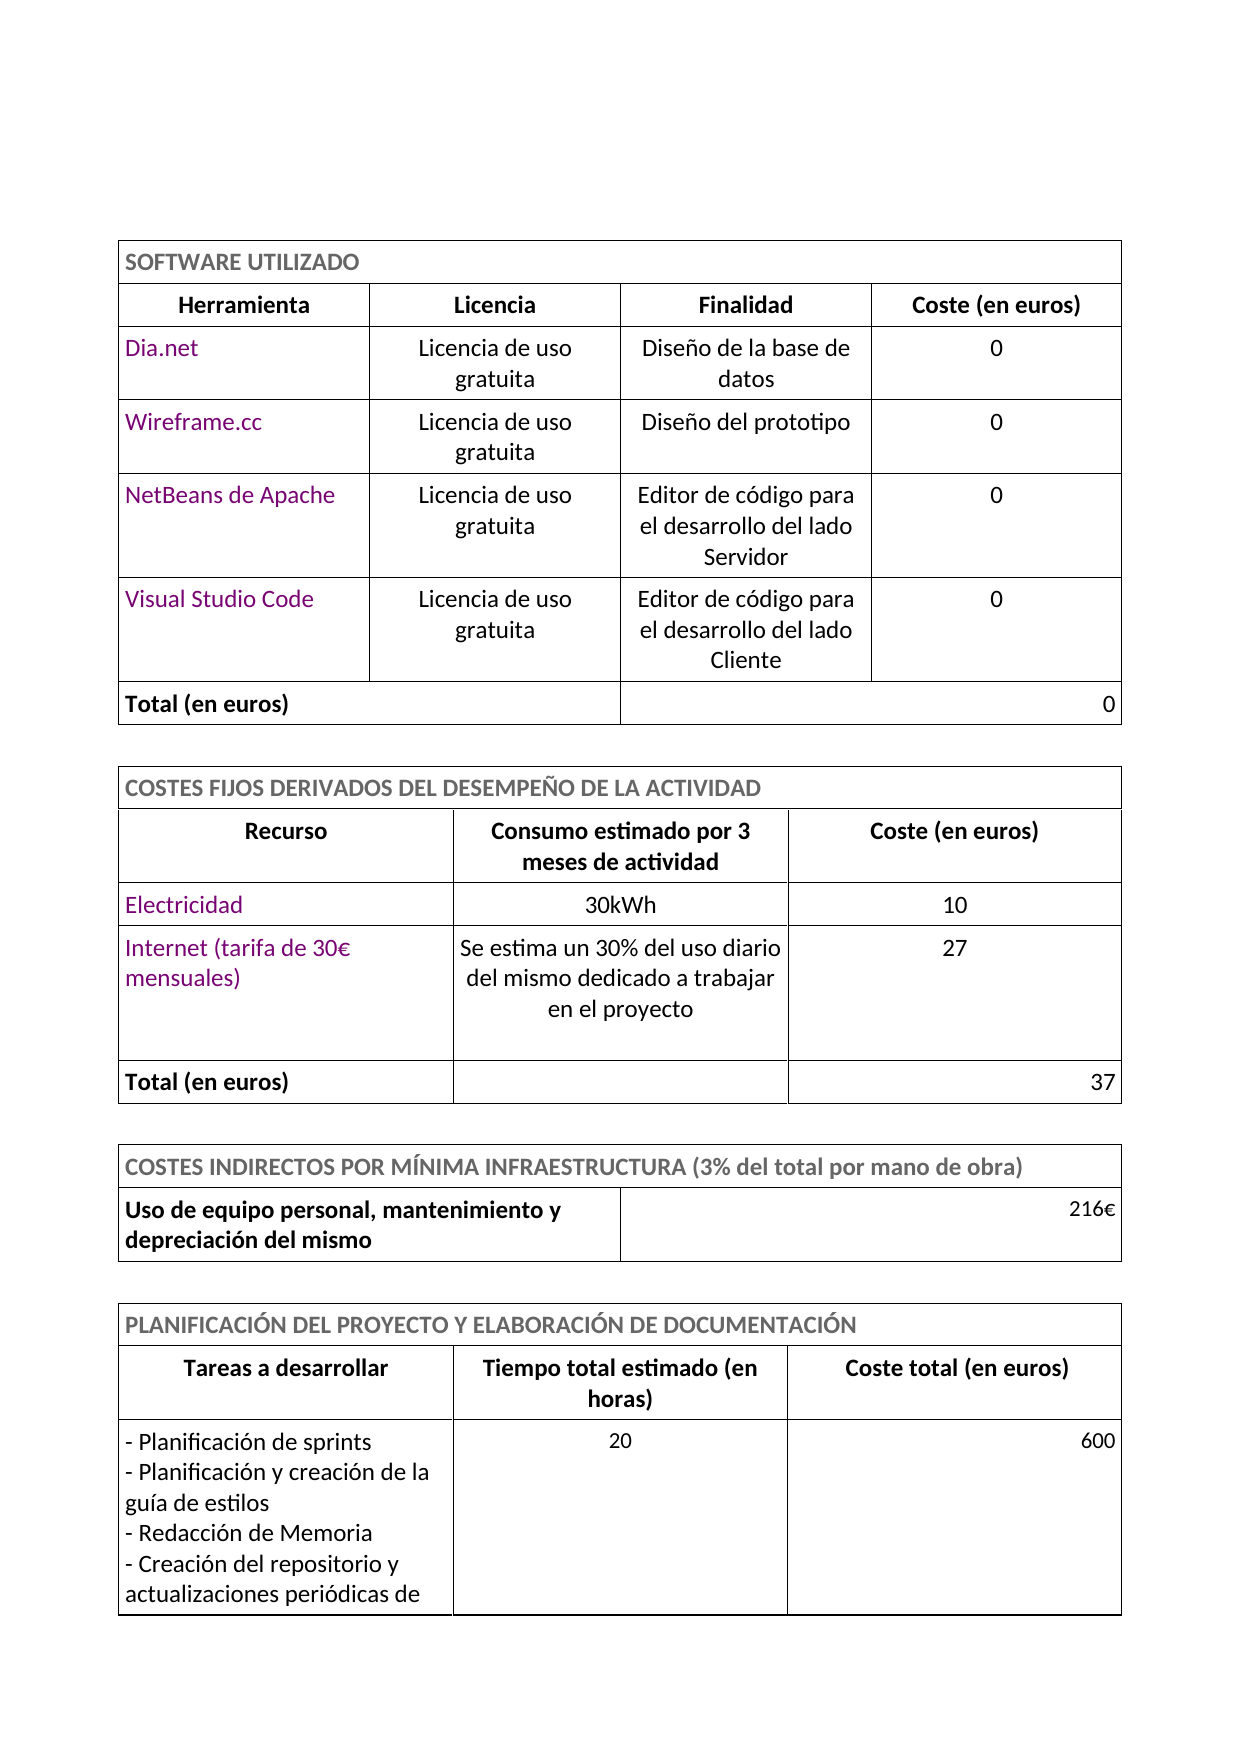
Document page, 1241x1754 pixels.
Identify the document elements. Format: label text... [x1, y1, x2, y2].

table_cell Licencia de uso gratuita [370, 474, 620, 577]
table_cell 20 [454, 1420, 787, 1614]
table_cell Wireframe.cc [119, 400, 369, 473]
table_cell 216€ [621, 1188, 1121, 1261]
table_cell Editor de código para el desarrollo del lado Cliente [621, 578, 871, 681]
table_cell Recurso [119, 810, 453, 882]
table_cell Se estima un 30% del uso diario del mismo dedicado a trabajar en el proyecto [454, 926, 787, 1060]
table_cell Editor de código para el desarrollo del lado Servidor [621, 474, 871, 577]
table_cell Diseño del prototipo [621, 400, 871, 473]
table_cell Licencia de uso gratuita [370, 327, 620, 399]
table_cell [454, 1061, 787, 1103]
table_cell Electricidad [119, 883, 453, 925]
table_cell 0 [872, 578, 1121, 681]
table_cell - Planificación de sprints - Planificación y creación de la guía de estilos - Redacción de Memoria - Creación del repositorio y actualizaciones periódicas de [119, 1420, 452, 1614]
table_cell 0 [872, 327, 1121, 399]
table_cell Licencia de uso gratuita [370, 400, 620, 473]
table_header COSTES INDIRECTOS POR MÍNIMA INFRAESTRUCTURA (3% del total por mano de obra) [119, 1145, 1121, 1187]
table_cell Coste total (en euros) [788, 1346, 1121, 1419]
table_cell Visual Studio Code [119, 578, 369, 681]
table_cell Consumo estimado por 3 meses de actividad [454, 810, 787, 882]
table_cell 10 [789, 883, 1121, 925]
table_cell NetBeans de Apache [119, 474, 369, 577]
table_header COSTES FIJOS DERIVADOS DEL DESEMPEÑO DE LA ACTIVIDAD [119, 767, 1121, 808]
table_cell Internet (tarifa de 30€ mensuales) [119, 926, 453, 1060]
table_cell Dia.net [119, 327, 369, 399]
table_header SOFTWARE UTILIZADO [119, 241, 1121, 283]
table_cell Finalidad [621, 284, 871, 326]
table_cell Coste (en euros) [789, 810, 1121, 882]
table_cell 37 [789, 1061, 1121, 1103]
table_cell Total (en euros) [119, 1061, 453, 1103]
table_cell Herramienta [119, 284, 369, 326]
table_cell Total (en euros) [119, 682, 620, 724]
table_header PLANIFICACIÓN DEL PROYECTO Y ELABORACIÓN DE DOCUMENTACIÓN [119, 1304, 1121, 1345]
table_cell 0 [621, 682, 1121, 724]
table_cell 0 [872, 400, 1121, 473]
table_cell Uso de equipo personal, mantenimiento y depreciación del mismo [119, 1188, 620, 1261]
table_cell Coste (en euros) [872, 284, 1121, 326]
table_cell 0 [872, 474, 1121, 577]
table_cell Diseño de la base de datos [621, 327, 871, 399]
table_cell 30kWh [454, 883, 787, 925]
table_cell Licencia [370, 284, 620, 326]
table_cell Tareas a desarrollar [119, 1346, 452, 1419]
table_cell 27 [789, 926, 1121, 1060]
table_cell Tiempo total estimado (en horas) [454, 1346, 787, 1419]
table_cell Licencia de uso gratuita [370, 578, 620, 681]
table_cell 600 [788, 1420, 1121, 1614]
